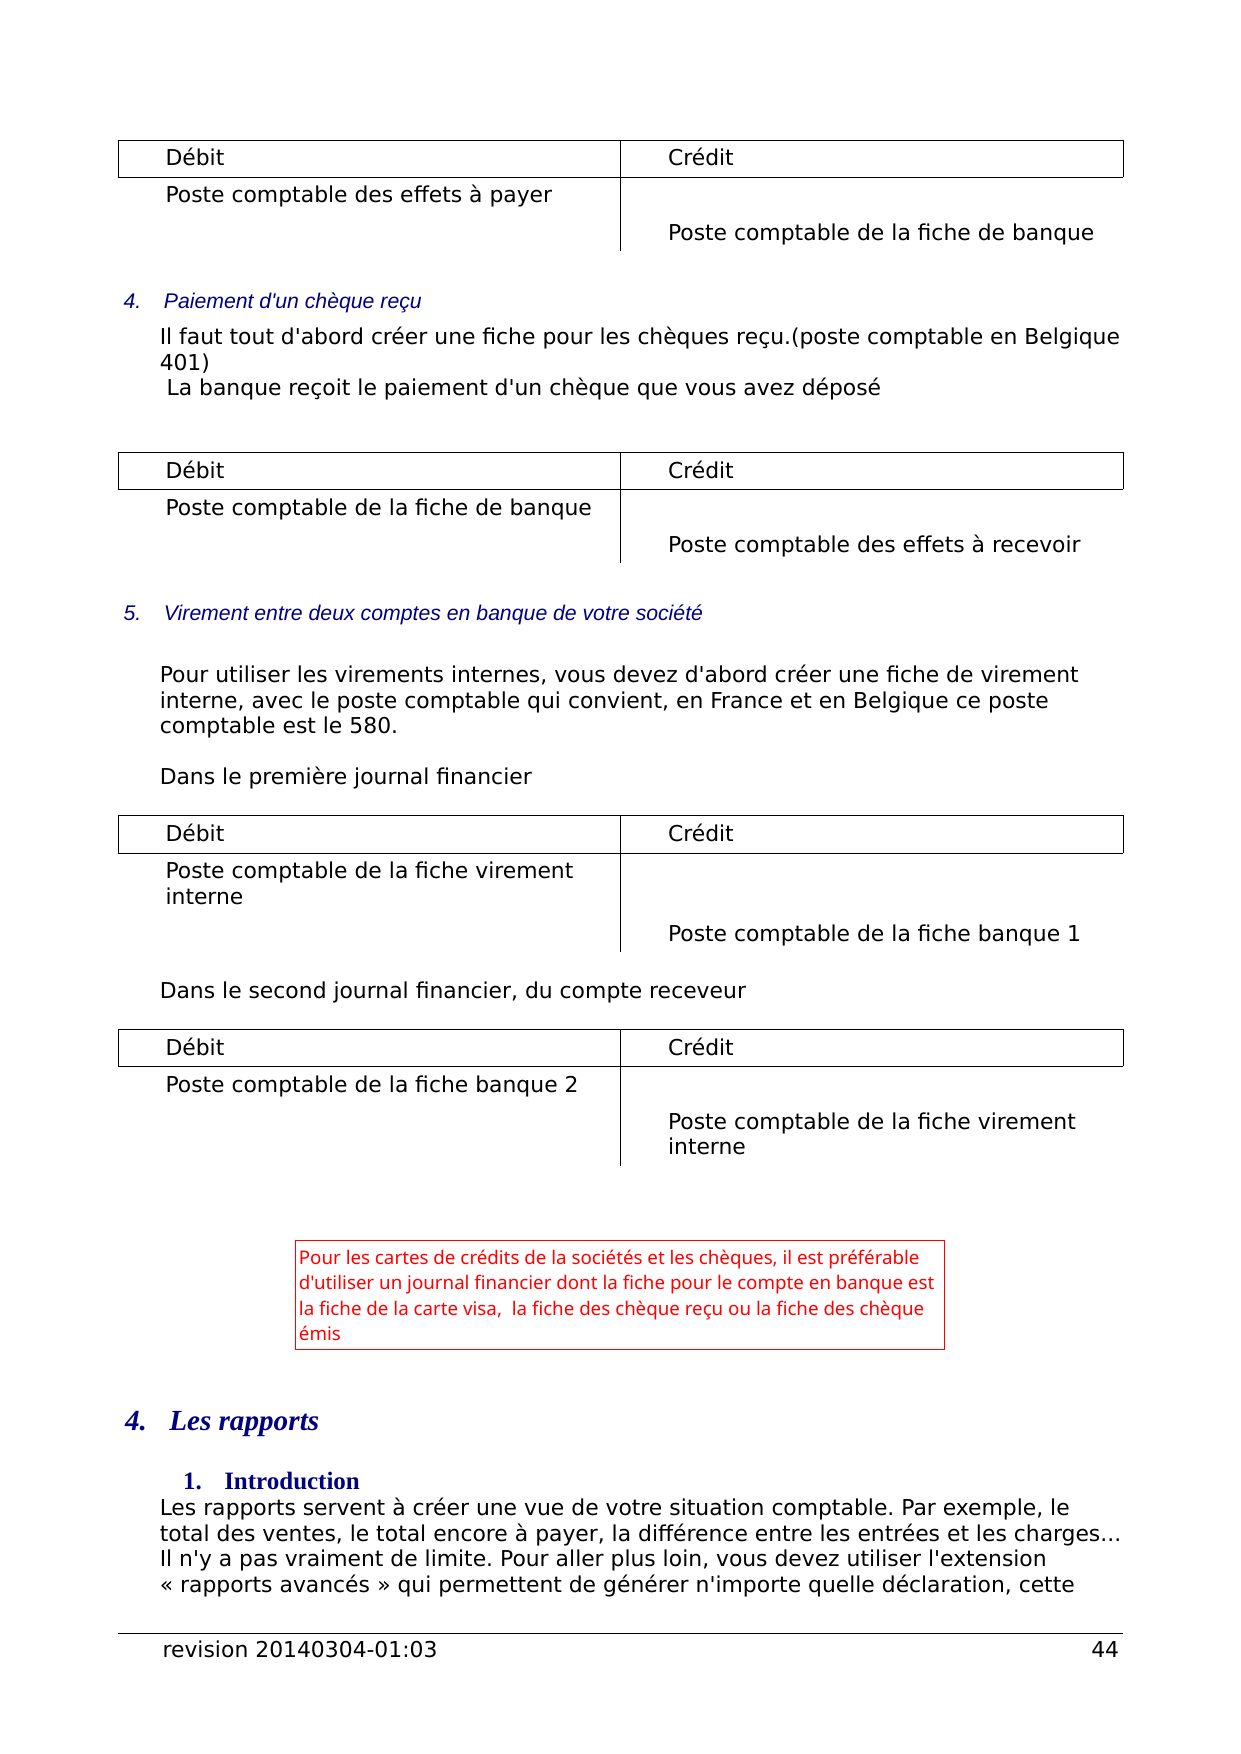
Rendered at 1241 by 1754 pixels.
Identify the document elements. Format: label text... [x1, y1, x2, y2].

table_cell [118, 915, 620, 952]
table_header Débit [119, 1030, 620, 1066]
subtitle Paiement d'un chèque reçu [117, 288, 1123, 313]
table_cell Poste comptable de la fiche virement interne [621, 1103, 1123, 1166]
table_cell [621, 1067, 1123, 1103]
table_cell Poste comptable de la fiche de banque [118, 490, 620, 526]
table_cell Poste comptable de la fiche virement interne [118, 854, 620, 915]
table_cell Poste comptable des effets à payer [118, 178, 620, 214]
table_cell Poste comptable de la fiche banque 1 [621, 915, 1123, 952]
subtitle Introduction [177, 1466, 1123, 1495]
table_header Crédit [621, 1030, 1123, 1066]
text Il faut tout d'abord créer une fiche pour les chèques reçu.(poste comptable en Belgique 401) [159, 324, 1123, 375]
table_header Débit [119, 453, 620, 489]
table_cell [621, 854, 1123, 915]
text Pour les cartes de crédits de la sociétés et les chèques, il est préférable d'utiliser un journal financier dont la fiche pour le compte en banque est la fiche de la carte visa, la fiche des chèque reçu ou la fiche des chèque émis [296, 1241, 944, 1349]
table_cell [621, 178, 1123, 214]
text Pour utiliser les virements internes, vous devez d'abord créer une fiche de virement interne, avec le poste comptable qui convient, en France et en Belgique ce poste comptable est le 580. [159, 662, 1123, 739]
table_cell [118, 1103, 620, 1166]
table_cell Poste comptable de la fiche de banque [621, 214, 1123, 251]
table_header Crédit [621, 816, 1123, 853]
subtitle Les rapports [117, 1403, 1123, 1437]
table_header Débit [119, 141, 620, 177]
table_cell [118, 526, 620, 563]
subtitle Virement entre deux comptes en banque de votre société [117, 601, 1123, 625]
text Les rapports servent à créer une vue de votre situation comptable. Par exemple, le total des ventes, le total encore à payer, la différence entre les entrées et les charges... Il n'y a pas vraiment de limite. Pour aller plus loin, vous devez utiliser l'extension « rapports avancés » qui permettent de générer n'importe quelle déclaration, cette [159, 1495, 1123, 1597]
text Dans le second journal financier, du compte receveur [159, 978, 1123, 1003]
table_header Débit [119, 816, 620, 853]
text La banque reçoit le paiement d'un chèque que vous avez déposé [159, 375, 1123, 401]
table_cell Poste comptable de la fiche banque 2 [118, 1067, 620, 1103]
table_header Crédit [621, 141, 1123, 177]
table_cell Poste comptable des effets à recevoir [621, 526, 1123, 563]
table_header Crédit [621, 453, 1123, 489]
table_cell [621, 490, 1123, 526]
table_cell [118, 214, 620, 251]
text Dans le première journal financier [159, 764, 1123, 790]
